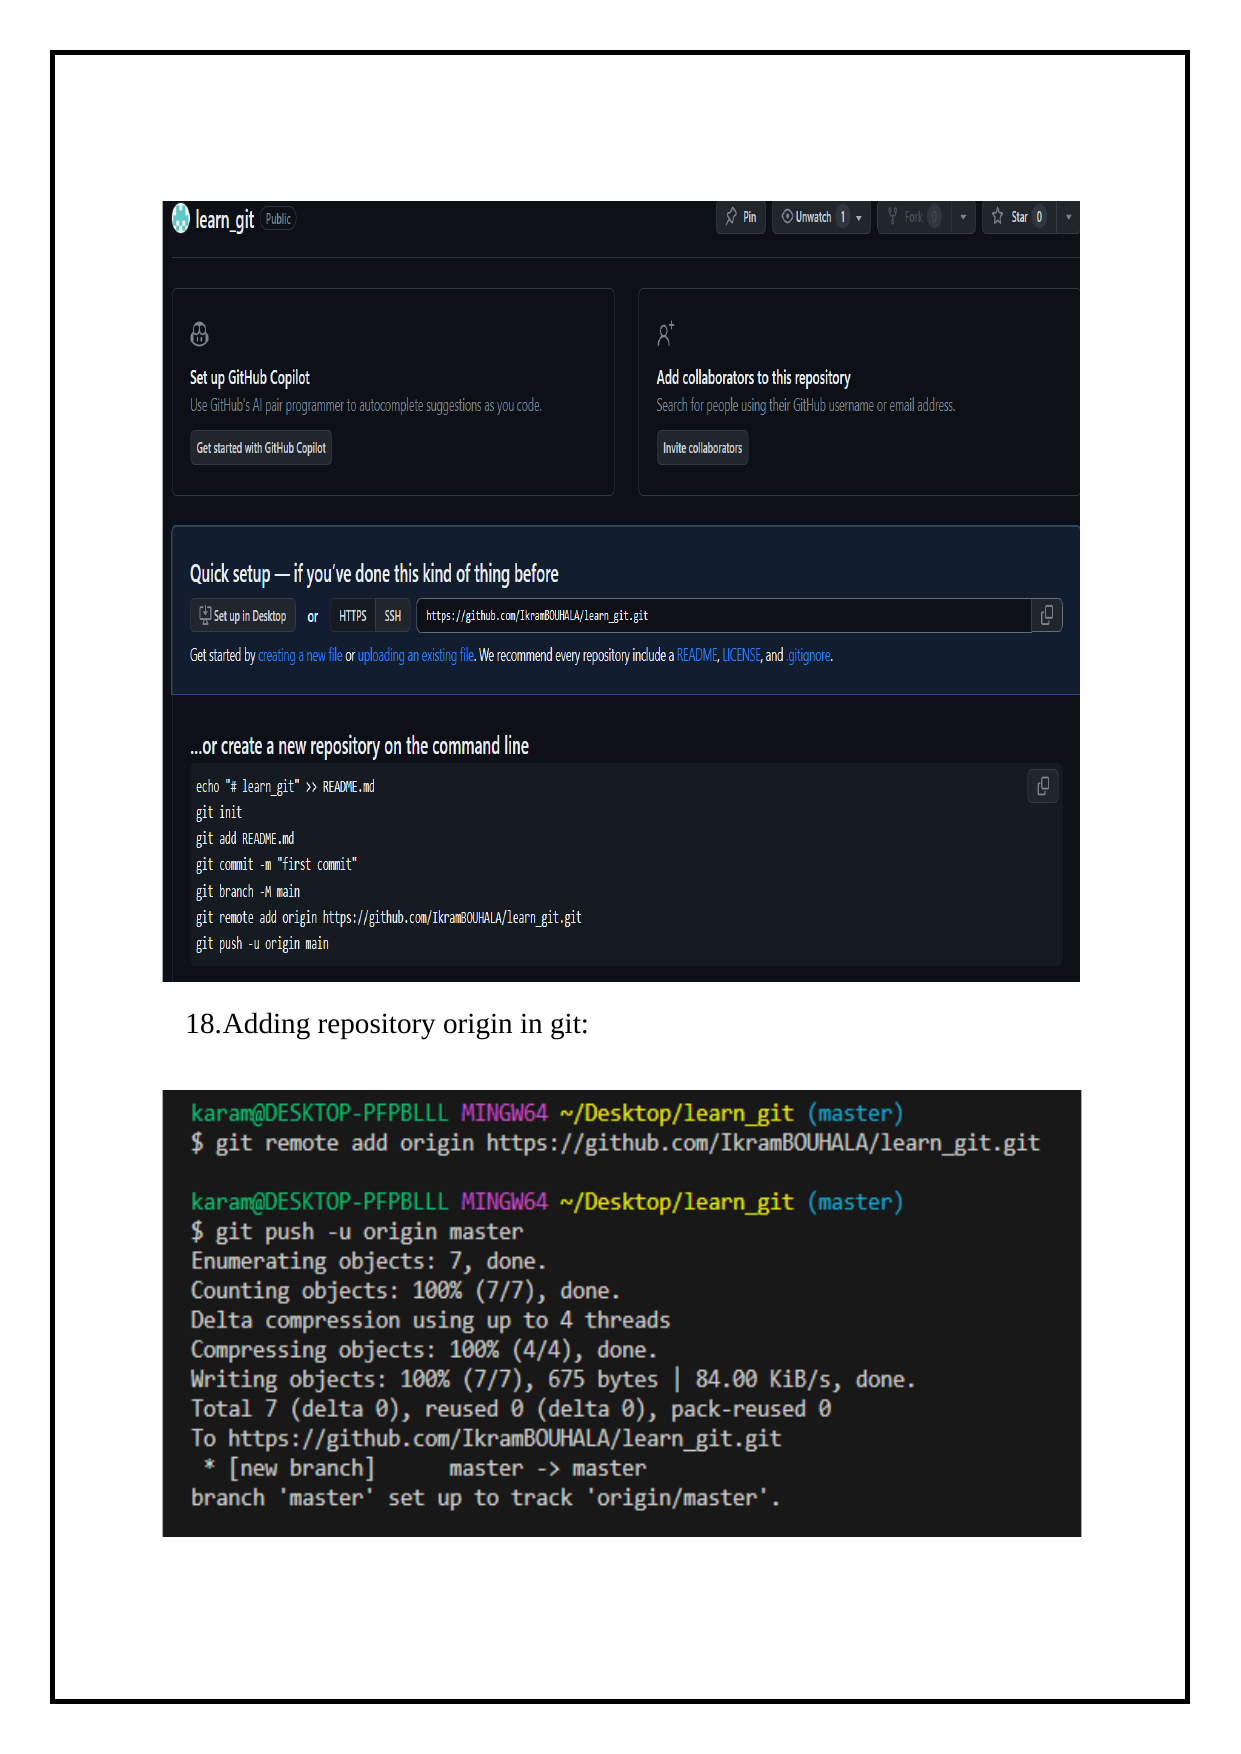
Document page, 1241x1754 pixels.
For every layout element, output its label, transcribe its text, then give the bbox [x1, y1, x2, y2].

list Adding repository origin in git: [185, 1007, 1093, 1040]
